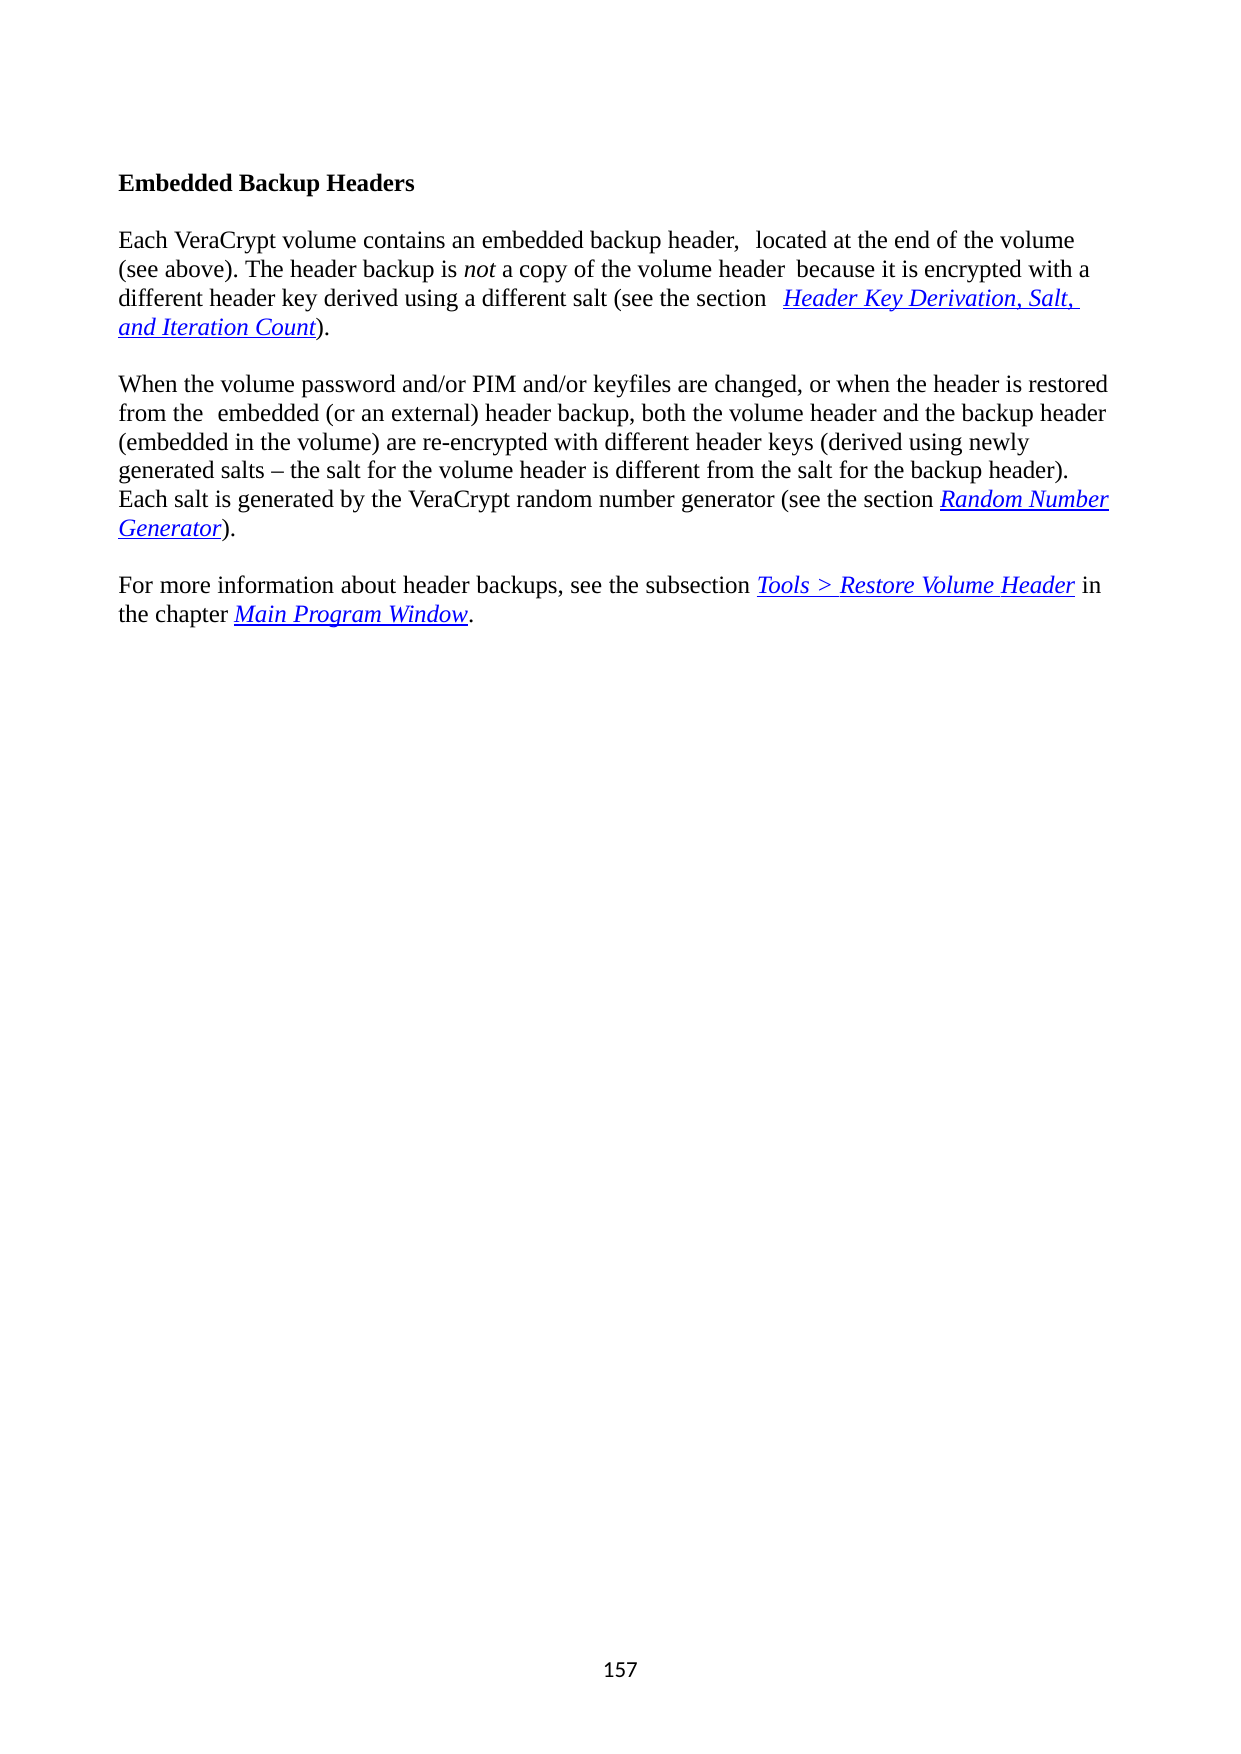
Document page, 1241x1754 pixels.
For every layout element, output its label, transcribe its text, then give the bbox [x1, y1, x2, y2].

text Embedded Backup Headers [118, 168, 1117, 197]
text For more information about header backups, see the subsection Tools > Restore Volume Header in the chapter Main Program Window. [118, 571, 1122, 628]
text When the volume password and/or PIM and/or keyfiles are changed, or when the header is restored from the embedded (or an external) header backup, both the volume header and the backup header (embedded in the volume) are re-encrypted with different header keys (derived using newly generated salts – the salt for the volume header is different from the salt for the backup header). Each salt is generated by the VeraCrypt random number generator (see the section Random Number Generator). [118, 369, 1116, 542]
text Each VeraCrypt volume contains an embedded backup header, located at the end of the volume (see above). The header backup is not a copy of the volume header because it is encrypted with a different header key derived using a different salt (see the section Header Key Derivation, Salt, and Iteration Count). [118, 226, 1116, 341]
